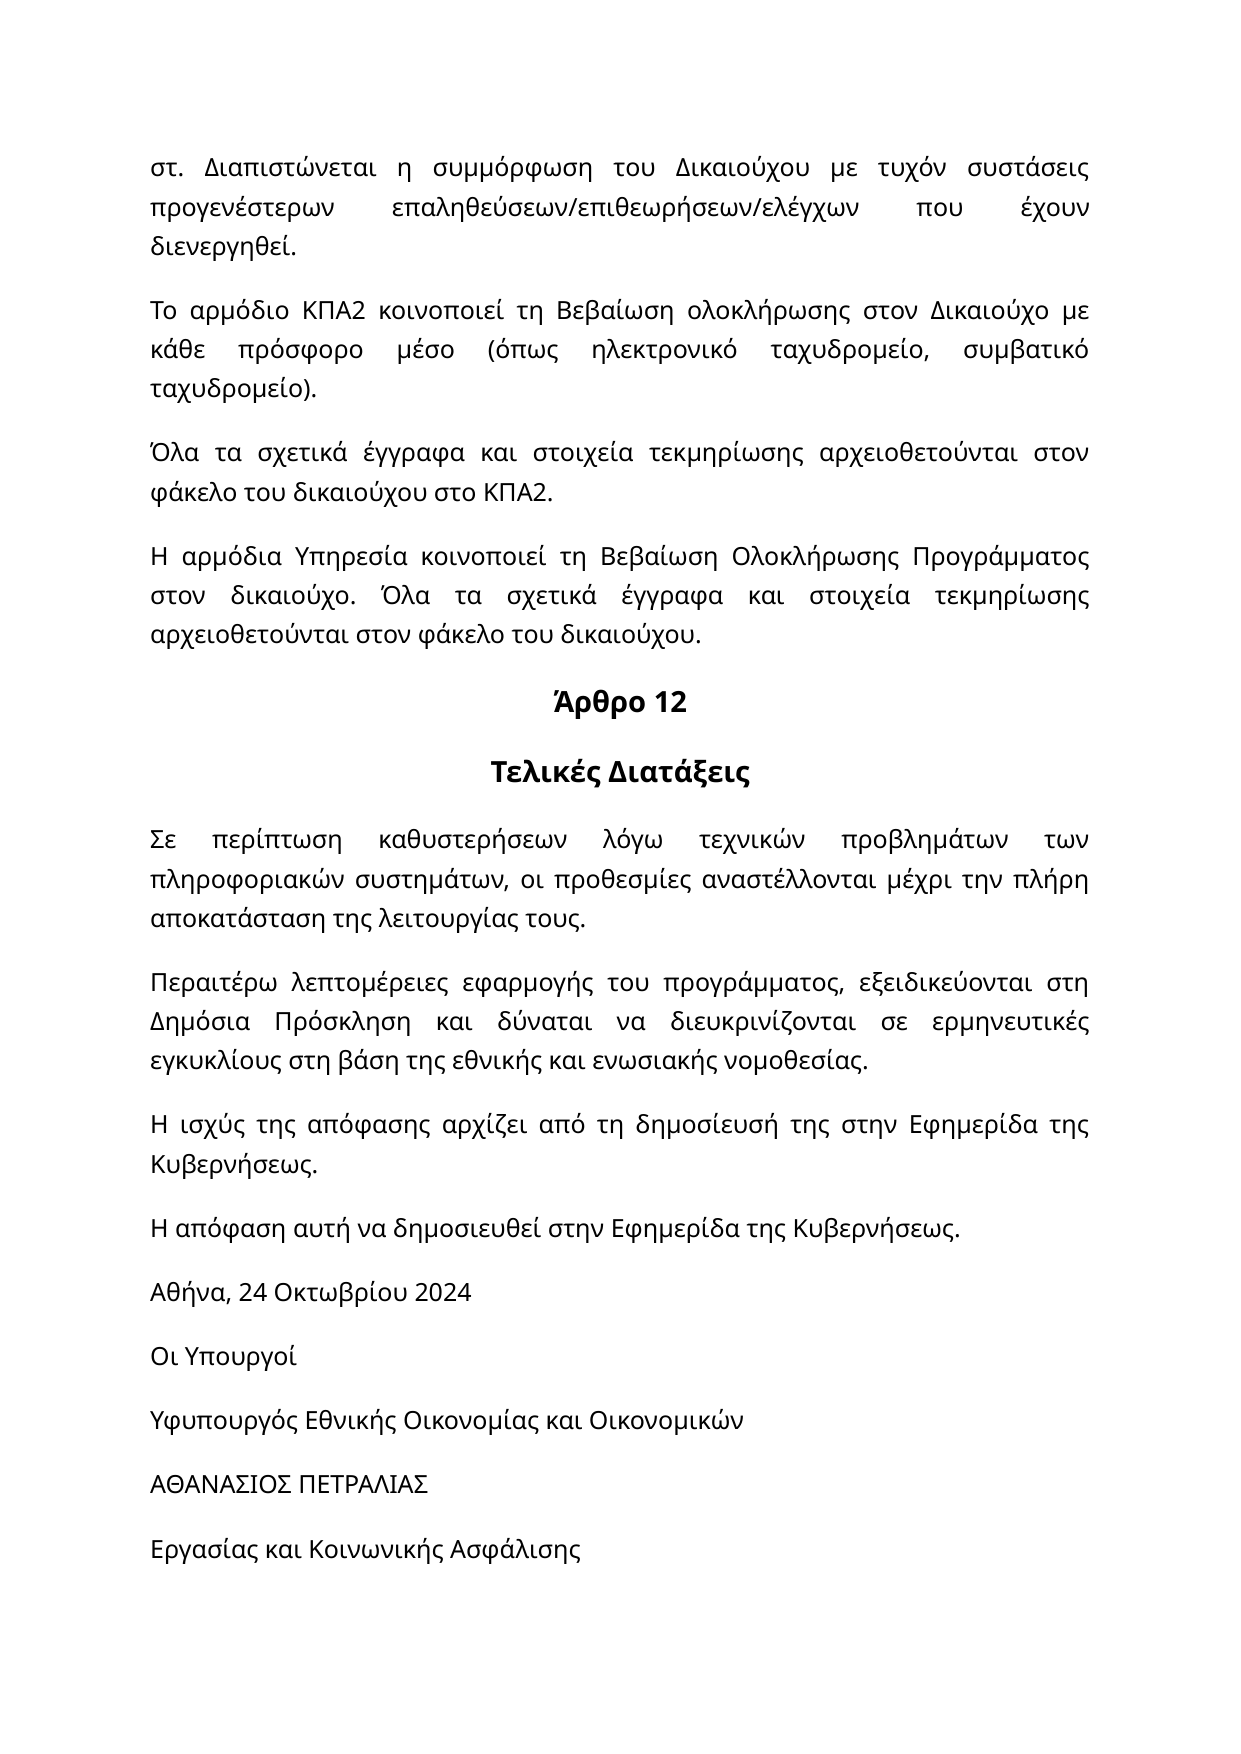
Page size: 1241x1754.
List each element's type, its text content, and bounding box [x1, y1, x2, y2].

text Υφυπουργός Εθνικής Οικονομίας και Οικονομικών [150, 1403, 1090, 1437]
subtitle Τελικές Διατάξεις [150, 751, 1090, 791]
text Η απόφαση αυτή να δημοσιευθεί στην Εφημερίδα της Κυβερνήσεως. [150, 1210, 1090, 1244]
text Η ισχύς της απόφασης αρχίζει από τη δημοσίευσή της στην Εφημερίδα της Κυβερνήσεως. [150, 1107, 1090, 1180]
text Εργασίας και Κοινωνικής Ασφάλισης [150, 1531, 1090, 1565]
subtitle Άρθρο 12 [150, 681, 1090, 721]
text Η αρμόδια Υπηρεσία κοινοποιεί τη Βεβαίωση Ολοκλήρωσης Προγράμματος στον δικαιούχο. Όλα τα σχετικά έγγραφα και στοιχεία τεκμηρίωσης αρχειοθετούνται στον φάκελο του δικαιούχου. [150, 538, 1090, 651]
text ΑΘΑΝΑΣΙΟΣ ΠΕΤΡΑΛΙΑΣ [150, 1467, 1090, 1501]
text Αθήνα, 24 Οκτωβρίου 2024 [150, 1274, 1090, 1309]
text Σε περίπτωση καθυστερήσεων λόγω τεχνικών προβλημάτων των πληροφοριακών συστημάτων, οι προθεσμίες αναστέλλονται μέχρι την πλήρη αποκατάσταση της λειτουργίας τους. [150, 822, 1090, 934]
text Οι Υπουργοί [150, 1339, 1090, 1373]
text στ. Διαπιστώνεται η συμμόρφωση του Δικαιούχου με τυχόν συστάσεις προγενέστερων επαληθεύσεων/επιθεωρήσεων/ελέγχων που έχουν διενεργηθεί. [150, 150, 1090, 262]
text Περαιτέρω λεπτομέρειες εφαρμογής του προγράμματος, εξειδικεύονται στη Δημόσια Πρόσκληση και δύναται να διευκρινίζονται σε ερμηνευτικές εγκυκλίους στη βάση της εθνικής και ενωσιακής νομοθεσίας. [150, 964, 1090, 1077]
text Το αρμόδιο ΚΠΑ2 κοινοποιεί τη Βεβαίωση ολοκλήρωσης στον Δικαιούχο με κάθε πρόσφορο μέσο (όπως ηλεκτρονικό ταχυδρομείο, συμβατικό ταχυδρομείο). [150, 292, 1090, 405]
text Όλα τα σχετικά έγγραφα και στοιχεία τεκμηρίωσης αρχειοθετούνται στον φάκελο του δικαιούχου στο ΚΠΑ2. [150, 435, 1090, 508]
